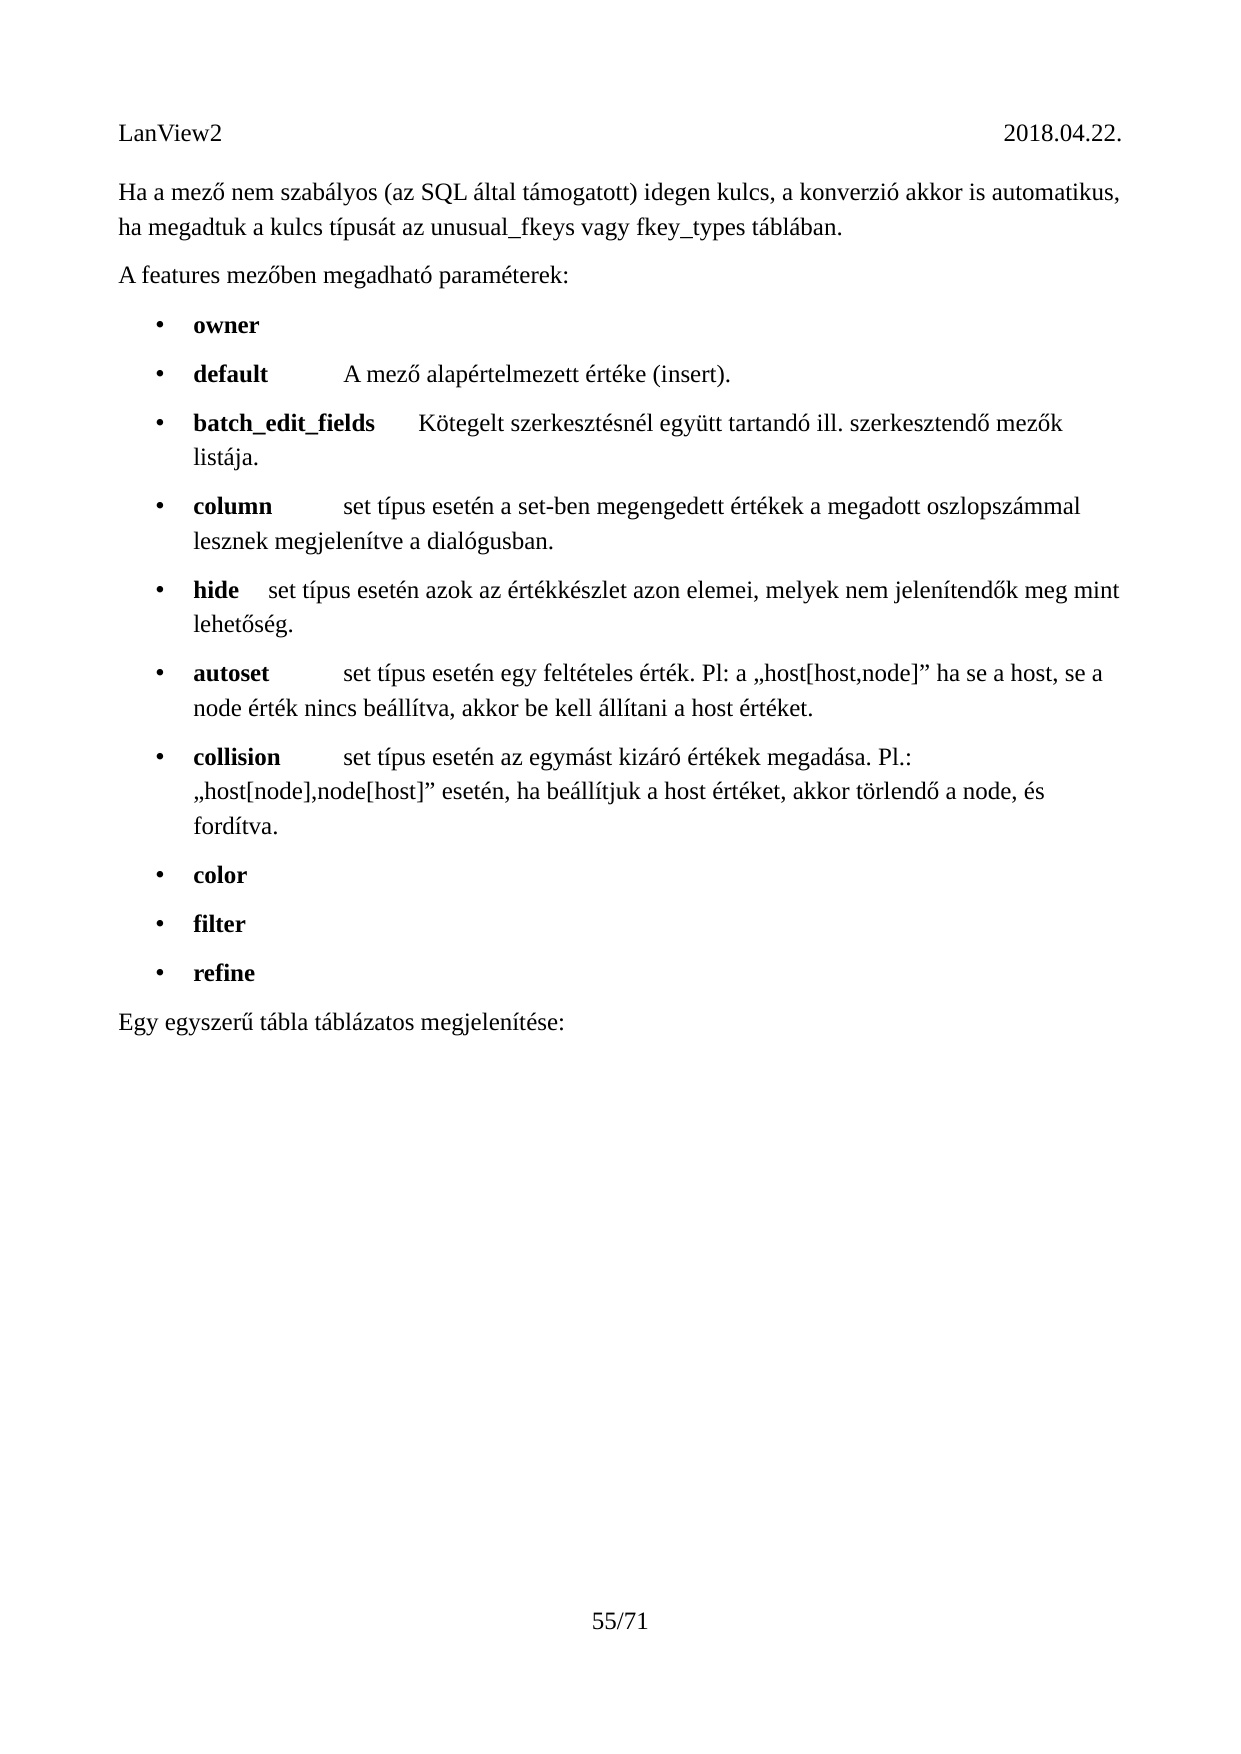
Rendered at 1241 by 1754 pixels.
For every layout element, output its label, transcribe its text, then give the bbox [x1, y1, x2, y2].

list hide set típus esetén azok az értékkészlet azon elemei, melyek nem jelenítendők meg mint lehetőség. [156, 575, 1122, 638]
list color [156, 860, 1122, 889]
text A features mezőben megadható paraméterek: [118, 261, 1122, 289]
list collision set típus esetén az egymást kizáró értékek megadása. Pl.: „host[node],node[host]” esetén, ha beállítjuk a host értéket, akkor törlendő a node, és fordítva. [156, 742, 1122, 840]
list autoset set típus esetén egy feltételes érték. Pl: a „host[host,node]” ha se a host, se a node érték nincs beállítva, akkor be kell állítani a host értéket. [156, 658, 1122, 722]
list column set típus esetén a set-ben megengedett értékek a megadott oszlopszámmal lesznek megjelenítve a dialógusban. [156, 491, 1122, 554]
text Egy egyszerű tábla táblázatos megjelenítése: [118, 1007, 1122, 1036]
text Ha a mező nem szabályos (az SQL által támogatott) idegen kulcs, a konverzió akkor is automatikus, ha megadtuk a kulcs típusát az unusual_fkeys vagy fkey_types táblában. [118, 177, 1122, 240]
list owner [156, 310, 1122, 338]
list refine [156, 958, 1122, 987]
list batch_edit_fields Kötegelt szerkesztésnél együtt tartandó ill. szerkesztendő mezők listája. [156, 408, 1122, 471]
list filter [156, 909, 1122, 938]
list default A mező alapértelmezett értéke (insert). [156, 359, 1122, 387]
